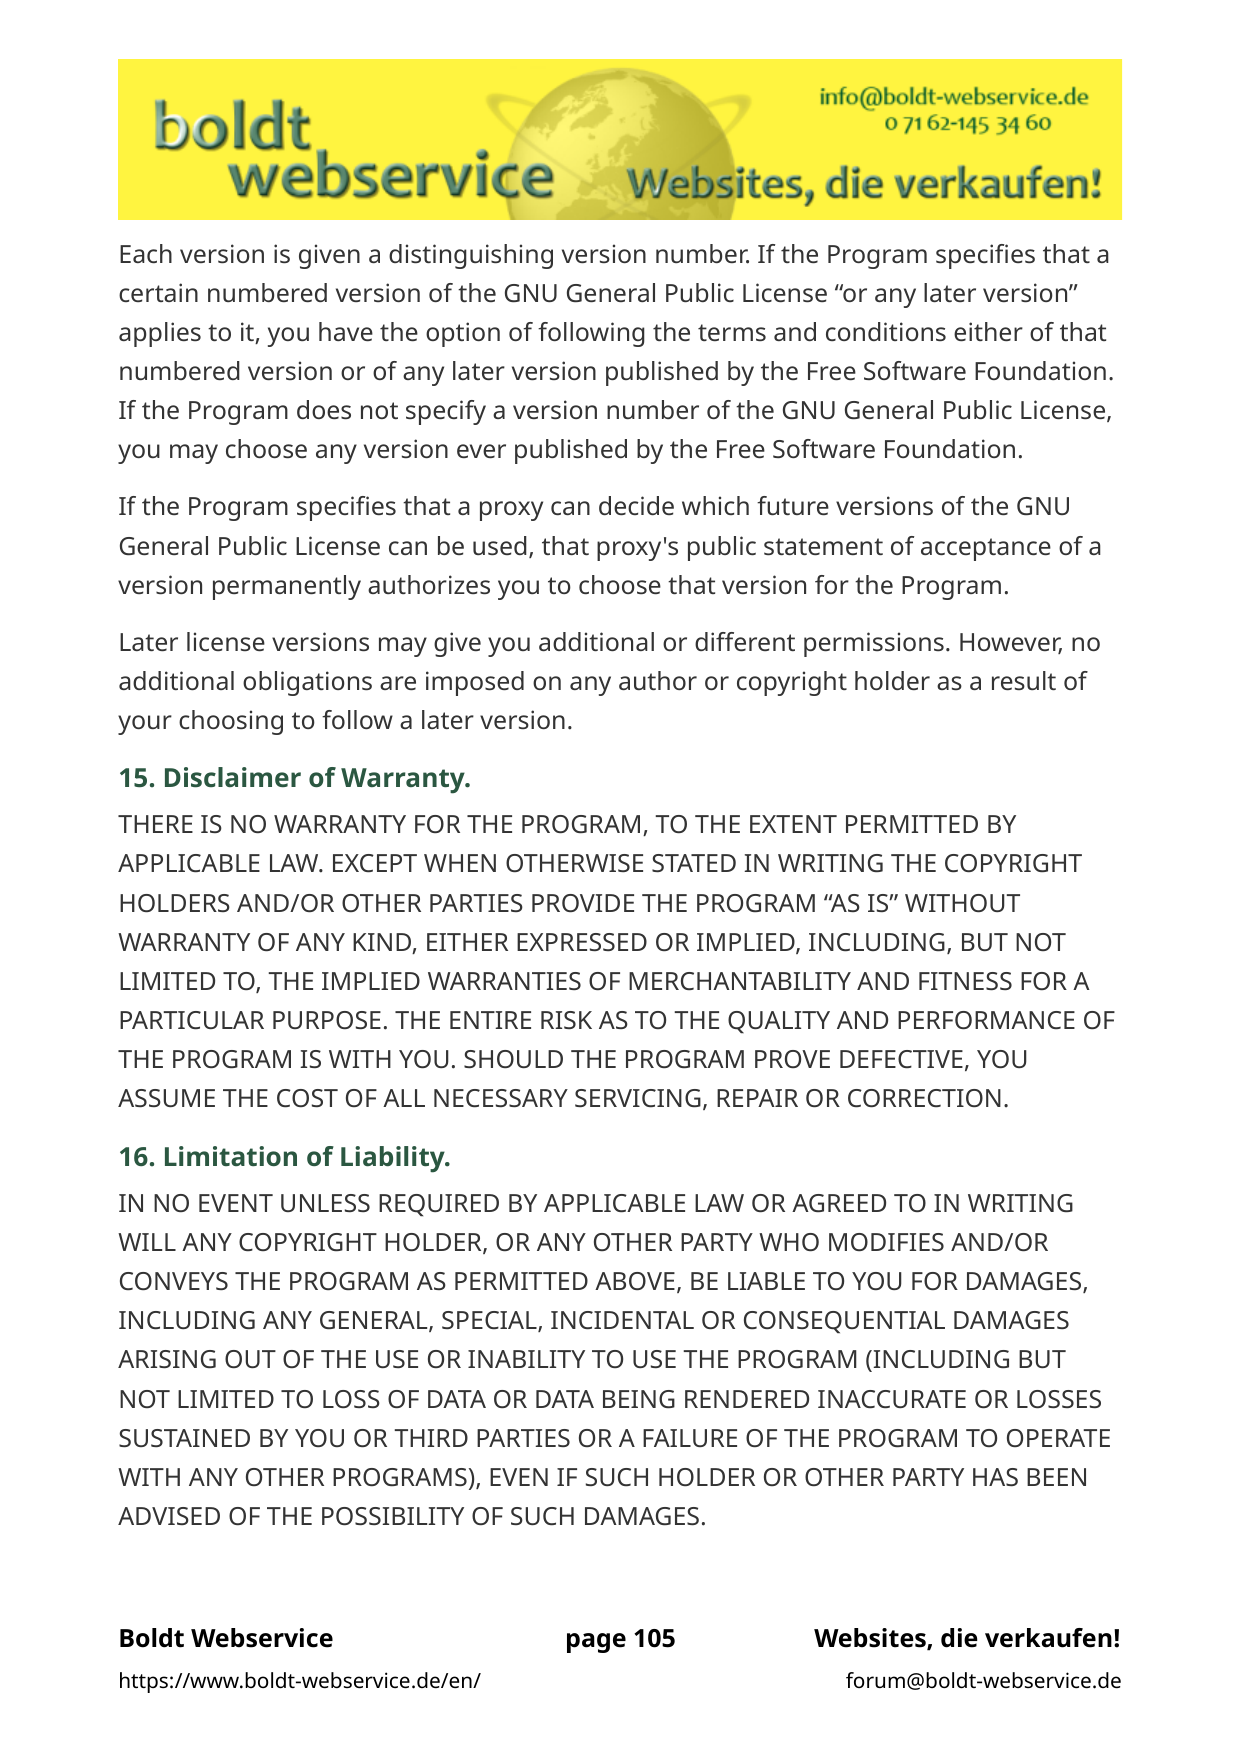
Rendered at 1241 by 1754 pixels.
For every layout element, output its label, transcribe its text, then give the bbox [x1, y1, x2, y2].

text If the Program specifies that a proxy can decide which future versions of the GNU General Public License can be used, that proxy's public statement of acceptance of a version permanently authorizes you to choose that version for the Program. [118, 489, 1122, 601]
text Each version is given a distinguishing version number. If the Program specifies that a certain numbered version of the GNU General Public License “or any later version” applies to it, you have the option of following the terms and conditions either of that numbered version or of any later version published by the Free Software Foundation. If the Program does not specify a version number of the GNU General Public License, you may choose any version ever published by the Free Software Foundation. [118, 236, 1122, 466]
picture [118, 59, 1123, 220]
text THERE IS NO WARRANTY FOR THE PROGRAM, TO THE EXTENT PERMITTED BY APPLICABLE LAW. EXCEPT WHEN OTHERWISE STATED IN WRITING THE COPYRIGHT HOLDERS AND/OR OTHER PARTIES PROVIDE THE PROGRAM “AS IS” WITHOUT WARRANTY OF ANY KIND, EITHER EXPRESSED OR IMPLIED, INCLUDING, BUT NOT LIMITED TO, THE IMPLIED WARRANTIES OF MERCHANTABILITY AND FITNESS FOR A PARTICULAR PURPOSE. THE ENTIRE RISK AS TO THE QUALITY AND PERFORMANCE OF THE PROGRAM IS WITH YOU. SHOULD THE PROGRAM PROVE DEFECTIVE, YOU ASSUME THE COST OF ALL NECESSARY SERVICING, REPAIR OR CORRECTION. [118, 807, 1122, 1115]
subtitle 16. Limitation of Liability. [118, 1138, 1122, 1174]
subtitle 15. Disclaimer of Warranty. [118, 759, 1122, 795]
text IN NO EVENT UNLESS REQUIRED BY APPLICABLE LAW OR AGREED TO IN WRITING WILL ANY COPYRIGHT HOLDER, OR ANY OTHER PARTY WHO MODIFIES AND/OR CONVEYS THE PROGRAM AS PERMITTED ABOVE, BE LIABLE TO YOU FOR DAMAGES, INCLUDING ANY GENERAL, SPECIAL, INCIDENTAL OR CONSEQUENTIAL DAMAGES ARISING OUT OF THE USE OR INABILITY TO USE THE PROGRAM (INCLUDING BUT NOT LIMITED TO LOSS OF DATA OR DATA BEING RENDERED INACCURATE OR LOSSES SUSTAINED BY YOU OR THIRD PARTIES OR A FAILURE OF THE PROGRAM TO OPERATE WITH ANY OTHER PROGRAMS), EVEN IF SUCH HOLDER OR OTHER PARTY HAS BEEN ADVISED OF THE POSSIBILITY OF SUCH DAMAGES. [118, 1185, 1122, 1533]
text Later license versions may give you additional or different permissions. However, no additional obligations are imposed on any author or copyright holder as a result of your choosing to follow a later version. [118, 624, 1122, 737]
